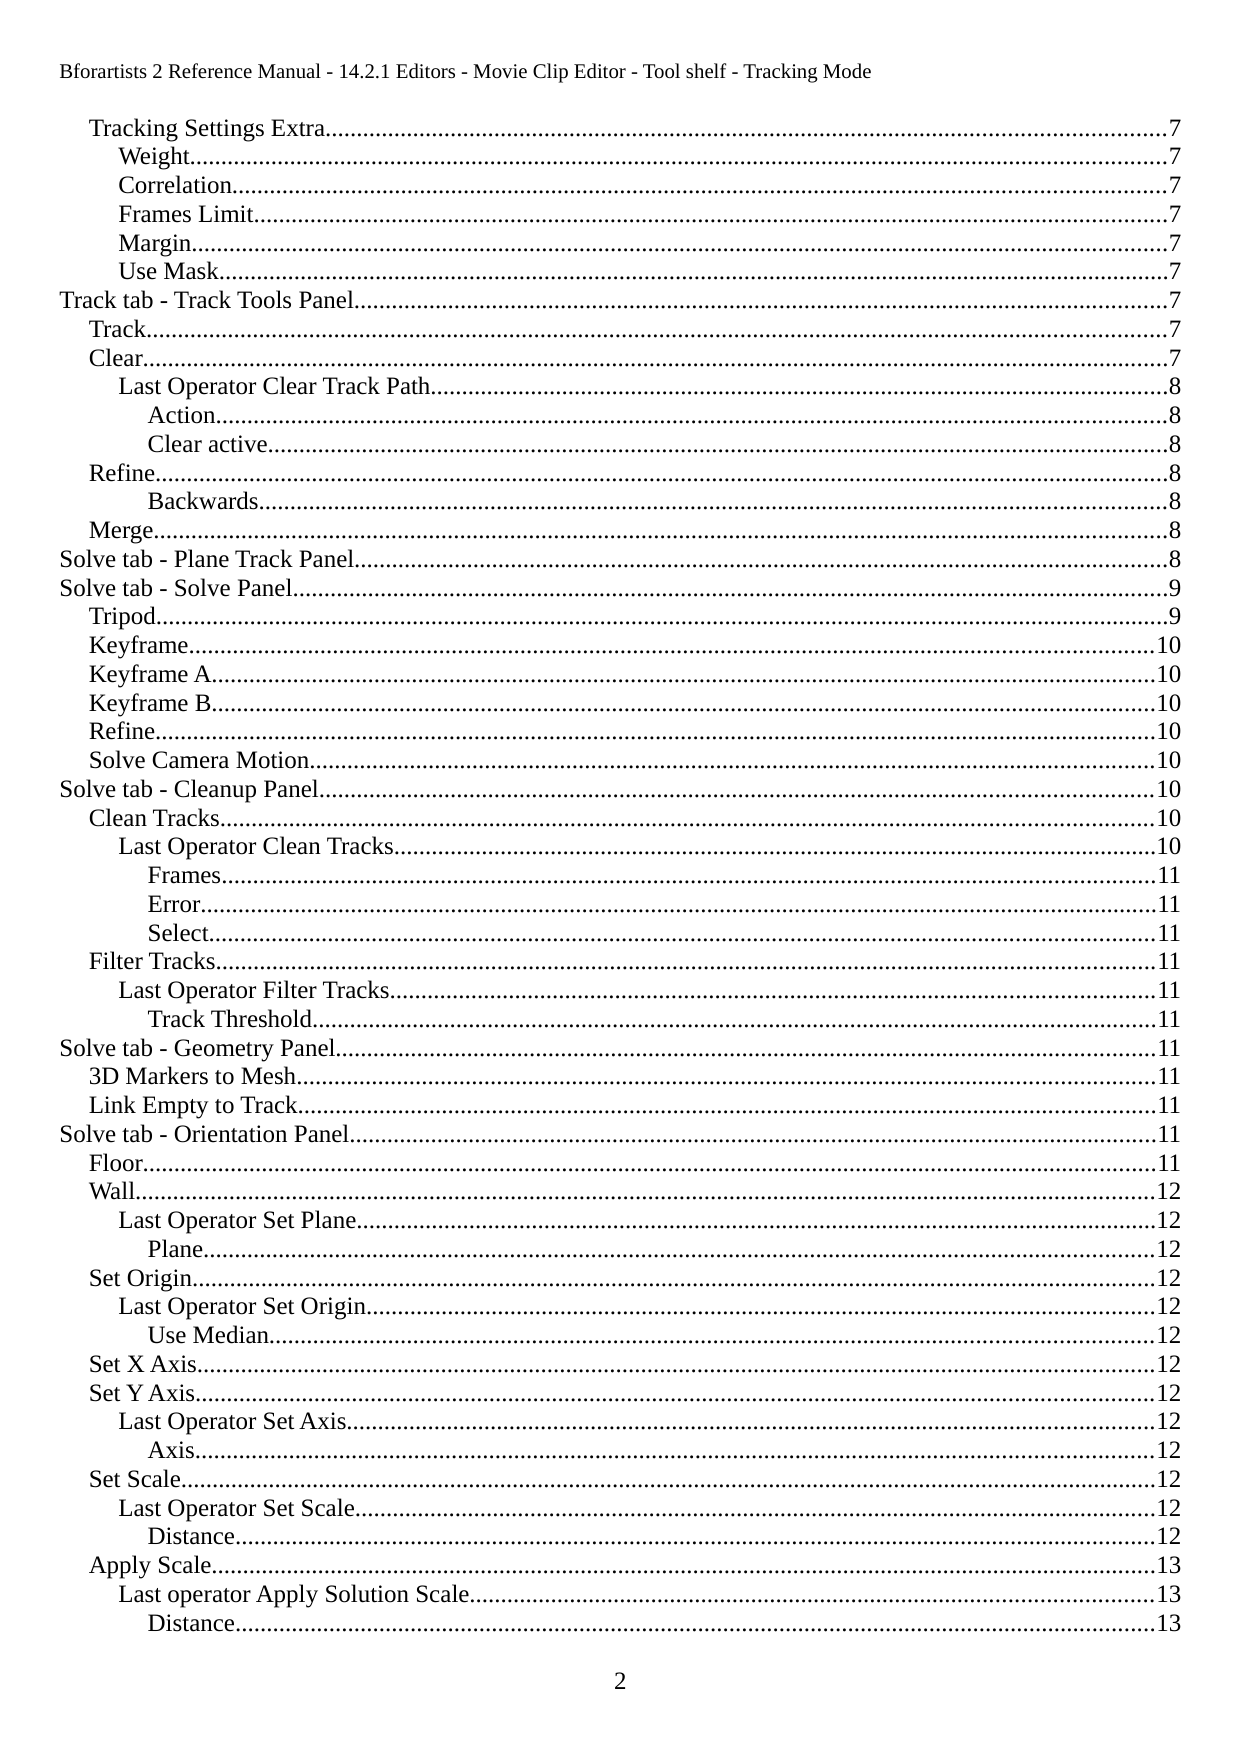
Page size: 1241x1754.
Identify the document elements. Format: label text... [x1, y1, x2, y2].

text Action 8 [147, 400, 1181, 429]
text Margin 7 [118, 228, 1181, 256]
text Last operator Apply Solution Scale 13 [118, 1579, 1181, 1608]
text Tripod 9 [88, 601, 1181, 630]
text Set Y Axis 12 [88, 1378, 1181, 1406]
text Solve Camera Motion 10 [88, 745, 1181, 774]
text Last Operator Set Plane 12 [118, 1205, 1181, 1234]
text Weight 7 [118, 141, 1181, 170]
text Use Median 12 [147, 1320, 1181, 1349]
text Clean Tracks 10 [88, 803, 1181, 831]
text Solve tab - Cleanup Panel 10 [59, 774, 1181, 803]
text Refine 8 [88, 458, 1181, 486]
text Last Operator Clean Tracks 10 [118, 831, 1181, 860]
text Last Operator Set Axis 12 [118, 1406, 1181, 1435]
text Solve tab - Orientation Panel 11 [59, 1119, 1181, 1148]
text Refine 10 [88, 716, 1181, 745]
text Axis 12 [147, 1435, 1181, 1464]
text Error 11 [147, 889, 1181, 918]
text Last Operator Clear Track Path 8 [118, 371, 1181, 400]
text Tracking Settings Extra 7 [88, 113, 1181, 141]
text Floor 11 [88, 1148, 1181, 1176]
text Track Threshold 11 [147, 1004, 1181, 1033]
text Distance 12 [147, 1521, 1181, 1550]
text Use Mask 7 [118, 256, 1181, 285]
text Track tab - Track Tools Panel 7 [59, 285, 1181, 314]
text 3D Markers to Mesh 11 [88, 1061, 1181, 1090]
text Backwards 8 [147, 486, 1181, 515]
text Set X Axis 12 [88, 1349, 1181, 1378]
text Distance 13 [147, 1608, 1181, 1636]
text Solve tab - Solve Panel 9 [59, 573, 1181, 601]
text Solve tab - Plane Track Panel 8 [59, 544, 1181, 573]
text Track 7 [88, 314, 1181, 343]
text Clear 7 [88, 343, 1181, 371]
text Correlation 7 [118, 170, 1181, 199]
text Select 11 [147, 918, 1181, 946]
text Last Operator Filter Tracks 11 [118, 975, 1181, 1004]
text Plane 12 [147, 1234, 1181, 1263]
text Last Operator Set Origin 12 [118, 1291, 1181, 1320]
text Frames Limit 7 [118, 199, 1181, 228]
text Keyframe A 10 [88, 659, 1181, 688]
text Apply Scale 13 [88, 1550, 1181, 1579]
text Wall 12 [88, 1176, 1181, 1205]
text Last Operator Set Scale 12 [118, 1493, 1181, 1521]
text Link Empty to Track 11 [88, 1090, 1181, 1119]
text Merge 8 [88, 515, 1181, 544]
text Solve tab - Geometry Panel 11 [59, 1033, 1181, 1061]
text Keyframe B 10 [88, 688, 1181, 716]
text Set Scale 12 [88, 1464, 1181, 1493]
text Frames 11 [147, 860, 1181, 889]
text Keyframe 10 [88, 630, 1181, 659]
text Filter Tracks 11 [88, 946, 1181, 975]
text Clear active 8 [147, 429, 1181, 458]
text Set Origin 12 [88, 1263, 1181, 1291]
